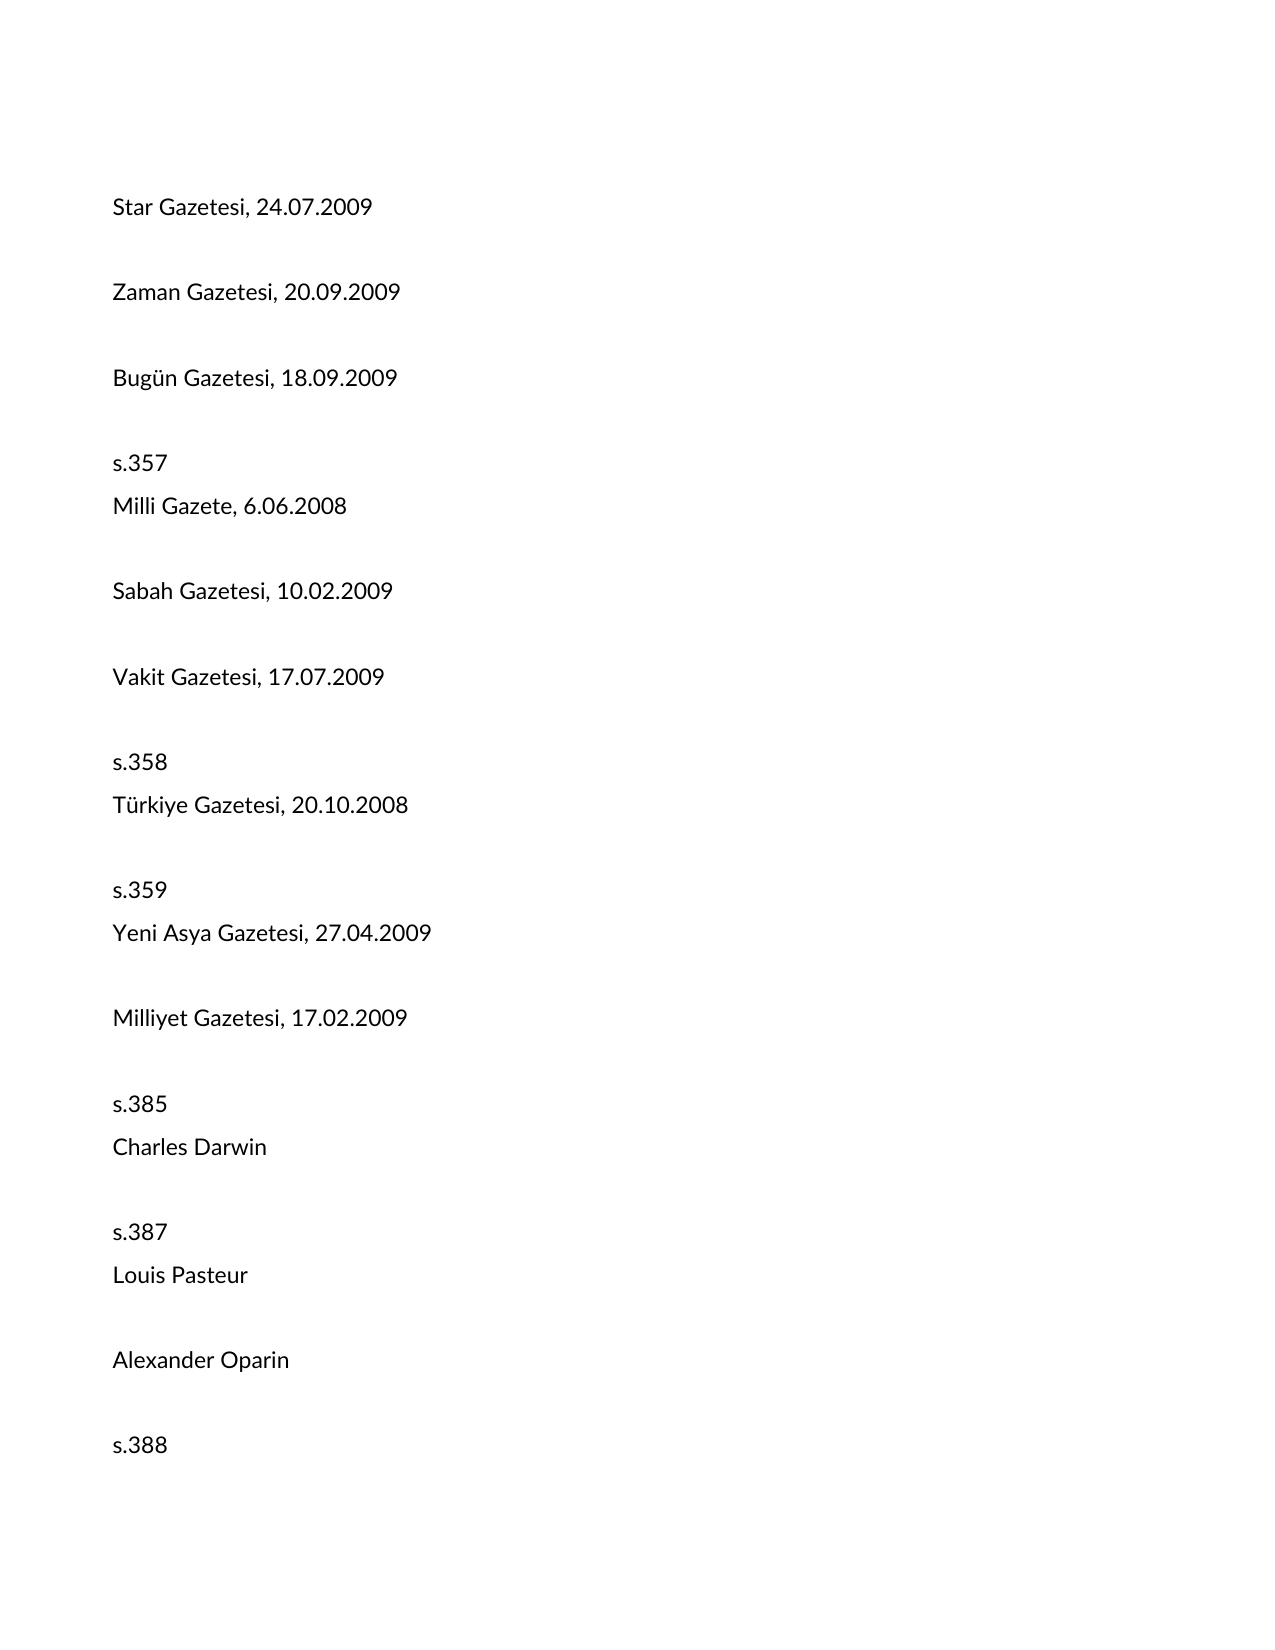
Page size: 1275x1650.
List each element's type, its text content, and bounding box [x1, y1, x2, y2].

text Türkiye Gazetesi, 20.10.2008 [75, 791, 1200, 818]
text s.388 [75, 1431, 1200, 1459]
text Milliyet Gazetesi, 17.02.2009 [75, 1004, 1200, 1032]
text Bugün Gazetesi, 18.09.2009 [75, 363, 1200, 391]
text Louis Pasteur [75, 1260, 1200, 1288]
text Vakit Gazetesi, 17.07.2009 [75, 662, 1200, 690]
text Charles Darwin [75, 1132, 1200, 1160]
text Star Gazetesi, 24.07.2009 [75, 193, 1200, 220]
text Yeni Asya Gazetesi, 27.04.2009 [75, 919, 1200, 946]
text Zaman Gazetesi, 20.09.2009 [75, 278, 1200, 306]
text s.387 [75, 1218, 1200, 1245]
text s.359 [75, 876, 1200, 903]
text Milli Gazete, 6.06.2008 [75, 492, 1200, 519]
text s.357 [75, 449, 1200, 476]
text Sabah Gazetesi, 10.02.2009 [75, 577, 1200, 604]
text s.358 [75, 748, 1200, 775]
text Alexander Oparin [75, 1346, 1200, 1373]
text s.385 [75, 1089, 1200, 1117]
